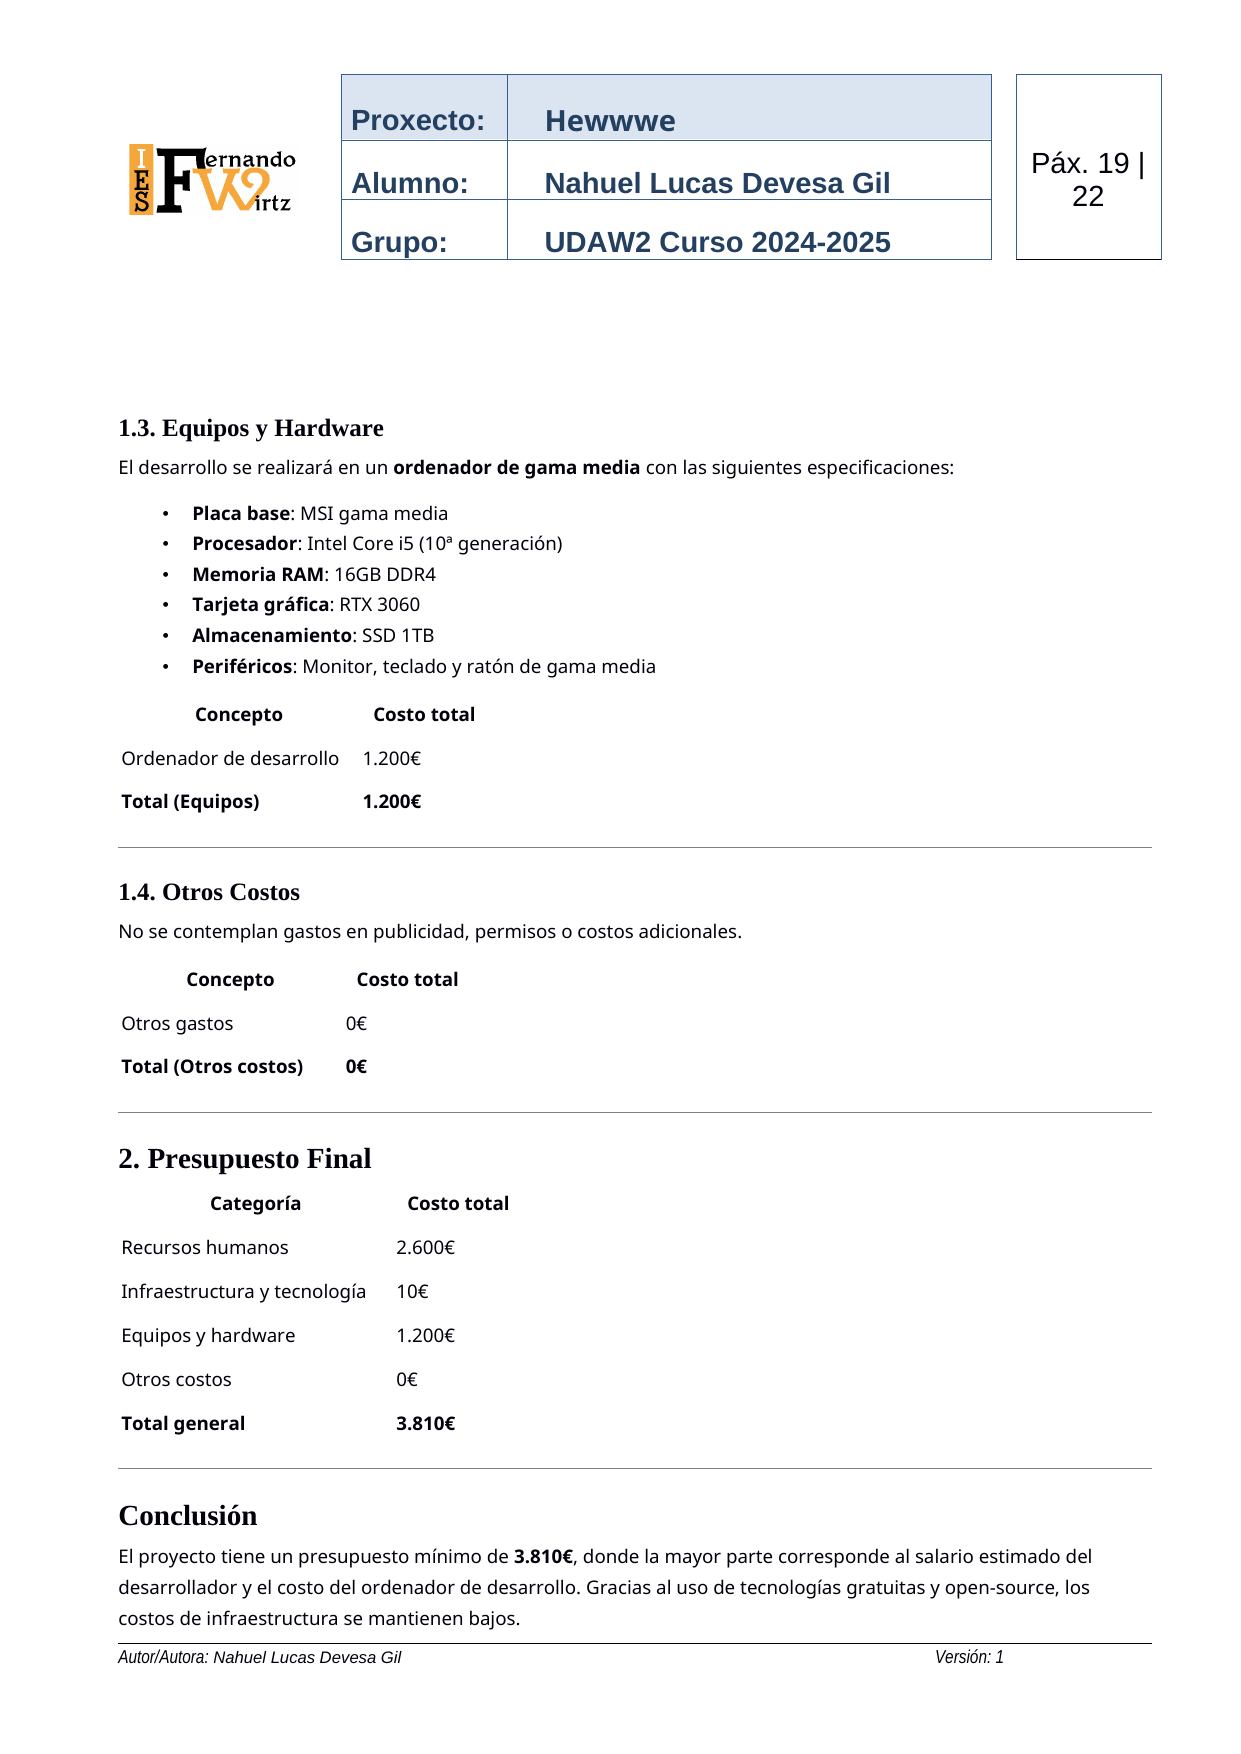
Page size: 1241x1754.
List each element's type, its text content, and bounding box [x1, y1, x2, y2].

list Almacenamiento: SSD 1TB [162, 622, 1152, 648]
table_cell Otros gastos [118, 1007, 343, 1051]
table_header Costo total [359, 698, 489, 742]
picture [129, 144, 299, 215]
table_cell 1.200€ [359, 786, 489, 830]
list Procesador: Intel Core i5 (10ª generación) [162, 530, 1152, 556]
subtitle Conclusión [118, 1498, 1152, 1531]
table_cell Total general [118, 1407, 393, 1451]
table_header Categoría [118, 1188, 393, 1232]
table_header Concepto [118, 698, 359, 742]
list Placa base: MSI gama media [162, 500, 1152, 525]
subtitle 2. Presupuesto Final [118, 1142, 1152, 1175]
table_header Costo total [393, 1188, 523, 1232]
subtitle 1.4. Otros Costos [118, 877, 1152, 905]
table_header Concepto [118, 963, 343, 1007]
subtitle 1.3. Equipos y Hardware [118, 413, 1152, 442]
text El desarrollo se realizará en un ordenador de gama media con las siguientes especificaciones: [118, 454, 1152, 480]
table_cell 1.200€ [393, 1319, 523, 1363]
table_cell Recursos humanos [118, 1232, 393, 1275]
table_cell Ordenador de desarrollo [118, 742, 359, 786]
table_cell Infraestructura y tecnología [118, 1275, 393, 1319]
table_cell 0€ [343, 1007, 473, 1051]
text No se contemplan gastos en publicidad, permisos o costos adicionales. [118, 918, 1152, 943]
table_cell 0€ [343, 1051, 473, 1095]
list Periféricos: Monitor, teclado y ratón de gama media [162, 653, 1152, 678]
table_cell Equipos y hardware [118, 1319, 393, 1363]
table_cell 0€ [393, 1363, 523, 1407]
list Tarjeta gráfica: RTX 3060 [162, 592, 1152, 617]
table_header Costo total [343, 963, 473, 1007]
table_cell Total (Equipos) [118, 786, 359, 830]
list Memoria RAM: 16GB DDR4 [162, 561, 1152, 587]
table_cell 10€ [393, 1275, 523, 1319]
table_cell 3.810€ [393, 1407, 523, 1451]
table_cell 1.200€ [359, 742, 489, 786]
table_cell 2.600€ [393, 1232, 523, 1275]
table_cell Otros costos [118, 1363, 393, 1407]
table_cell Total (Otros costos) [118, 1051, 343, 1095]
text El proyecto tiene un presupuesto mínimo de 3.810€, donde la mayor parte corresponde al salario estimado del desarrollador y el costo del ordenador de desarrollo. Gracias al uso de tecnologías gratuitas y open-source, los costos de infraestructura se mantienen bajos. [118, 1544, 1152, 1631]
